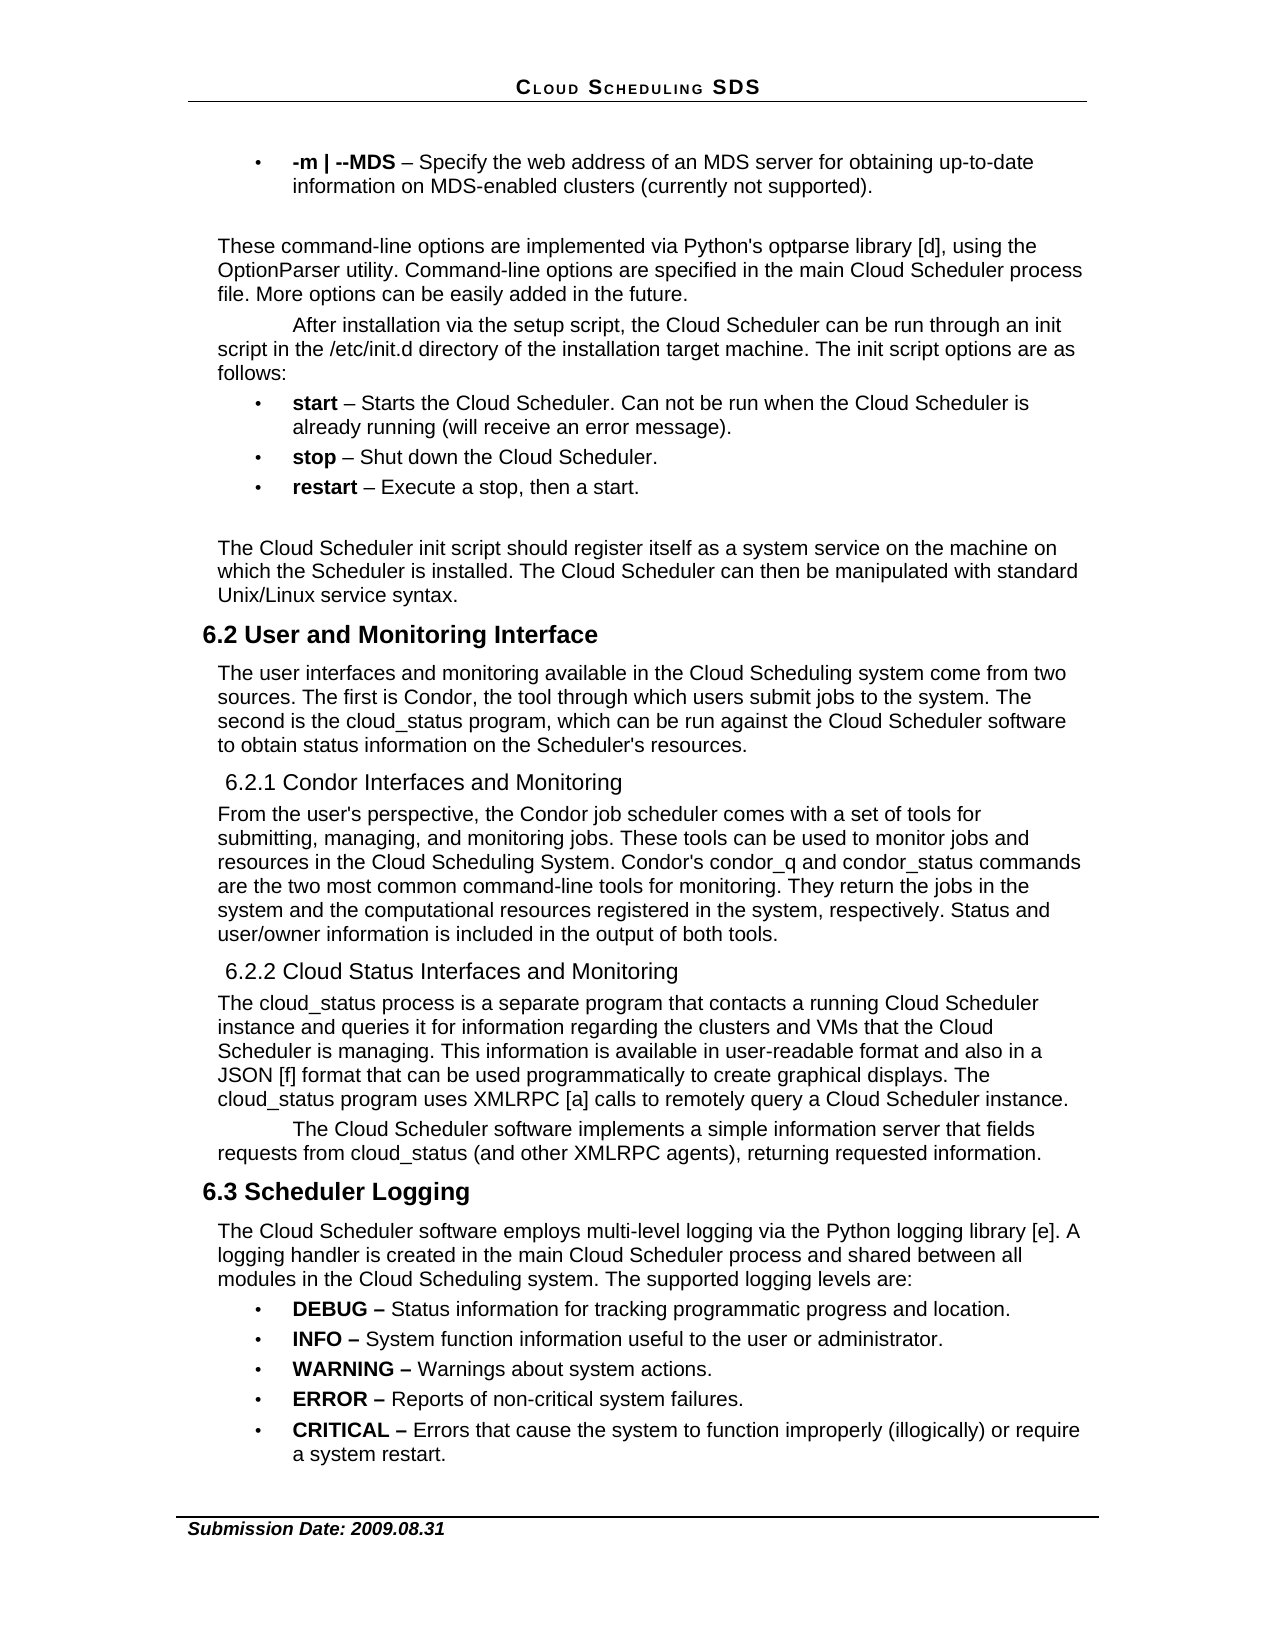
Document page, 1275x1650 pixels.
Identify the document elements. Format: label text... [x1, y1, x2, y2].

list stop – Shut down the Cloud Scheduler. [255, 445, 1087, 469]
text These command-line options are implemented via Python's optparse library [d], using the OptionParser utility. Command-line options are specified in the main Cloud Scheduler process file. More options can be easily added in the future. [217, 234, 1087, 306]
list start – Starts the Cloud Scheduler. Can not be run when the Cloud Scheduler is already running (will receive an error message). [255, 391, 1087, 438]
text The user interfaces and monitoring available in the Cloud Scheduling system come from two sources. The first is Condor, the tool through which users submit jobs to the system. The second is the cloud_status program, which can be run against the Cloud Scheduler software to obtain status information on the Scheduler's resources. [217, 661, 1087, 757]
text From the user's perspective, the Condor job scheduler comes with a set of tools for submitting, managing, and monitoring jobs. These tools can be used to monitor jobs and resources in the Cloud Scheduling System. Condor's condor_q and condor_status commands are the two most common command-line tools for monitoring. They return the jobs in the system and the computational resources registered in the system, respectively. Status and user/owner information is included in the output of both tools. [217, 802, 1087, 946]
subtitle User and Monitoring Interface [202, 620, 1087, 648]
subtitle Condor Interfaces and Monitoring [225, 769, 1087, 796]
list CRITICAL – Errors that cause the system to function improperly (illogically) or require a system restart. [255, 1417, 1087, 1465]
subtitle Cloud Status Interfaces and Monitoring [225, 958, 1087, 984]
list -m | --MDS – Specify the web address of an MDS server for obtaining up-to-date information on MDS-enabled clusters (currently not supported). [255, 150, 1087, 198]
list WARNING – Warnings about system actions. [255, 1357, 1087, 1381]
list INFO – System function information useful to the user or administrator. [255, 1327, 1087, 1351]
list restart – Execute a stop, then a start. [255, 475, 1087, 499]
text The Cloud Scheduler software employs multi-level logging via the Python logging library [e]. A logging handler is created in the main Cloud Scheduler process and shared between all modules in the Cloud Scheduling system. The supported logging levels are: [217, 1218, 1087, 1290]
list DEBUG – Status information for tracking programmatic progress and location. [255, 1297, 1087, 1321]
text The Cloud Scheduler software implements a simple information server that fields requests from cloud_status (and other XMLRPC agents), returning requested information. [217, 1117, 1087, 1165]
subtitle Scheduler Logging [202, 1177, 1087, 1206]
text After installation via the setup script, the Cloud Scheduler can be run through an init script in the /etc/init.d directory of the installation target machine. The init script options are as follows: [217, 312, 1087, 384]
text The Cloud Scheduler init script should register itself as a system service on the machine on which the Scheduler is installed. The Cloud Scheduler can then be manipulated with standard Unix/Linux service syntax. [217, 535, 1087, 607]
list ERROR – Reports of non-critical system failures. [255, 1387, 1087, 1411]
text The cloud_status process is a separate program that contacts a running Cloud Scheduler instance and queries it for information regarding the clusters and VMs that the Cloud Scheduler is managing. This information is available in user-readable format and also in a JSON [f] format that can be used programmatically to create graphical displays. The cloud_status program uses XMLRPC [a] calls to remotely query a Cloud Scheduler instance. [217, 991, 1087, 1111]
